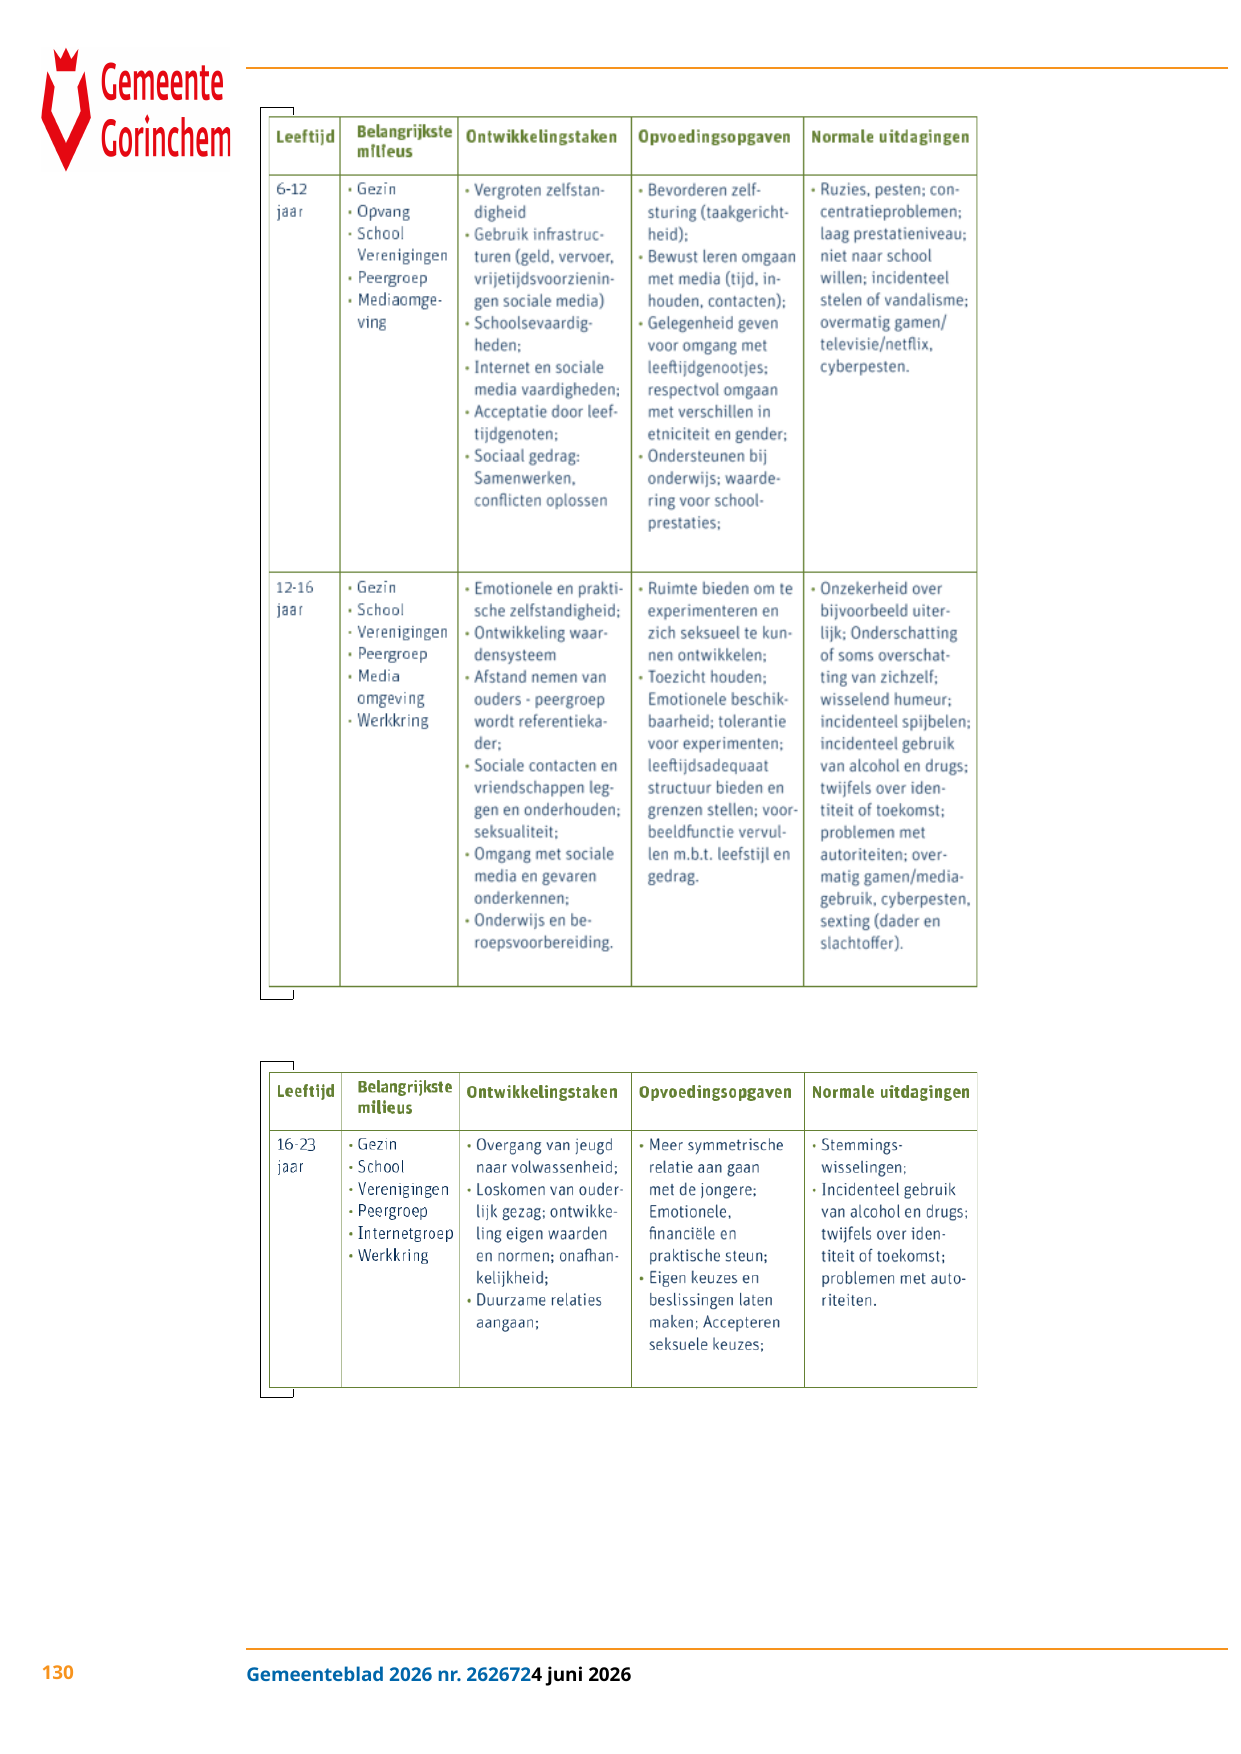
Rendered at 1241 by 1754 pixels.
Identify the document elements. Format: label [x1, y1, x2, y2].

picture [268, 1070, 978, 1389]
picture [41, 47, 231, 172]
picture [268, 115, 978, 990]
